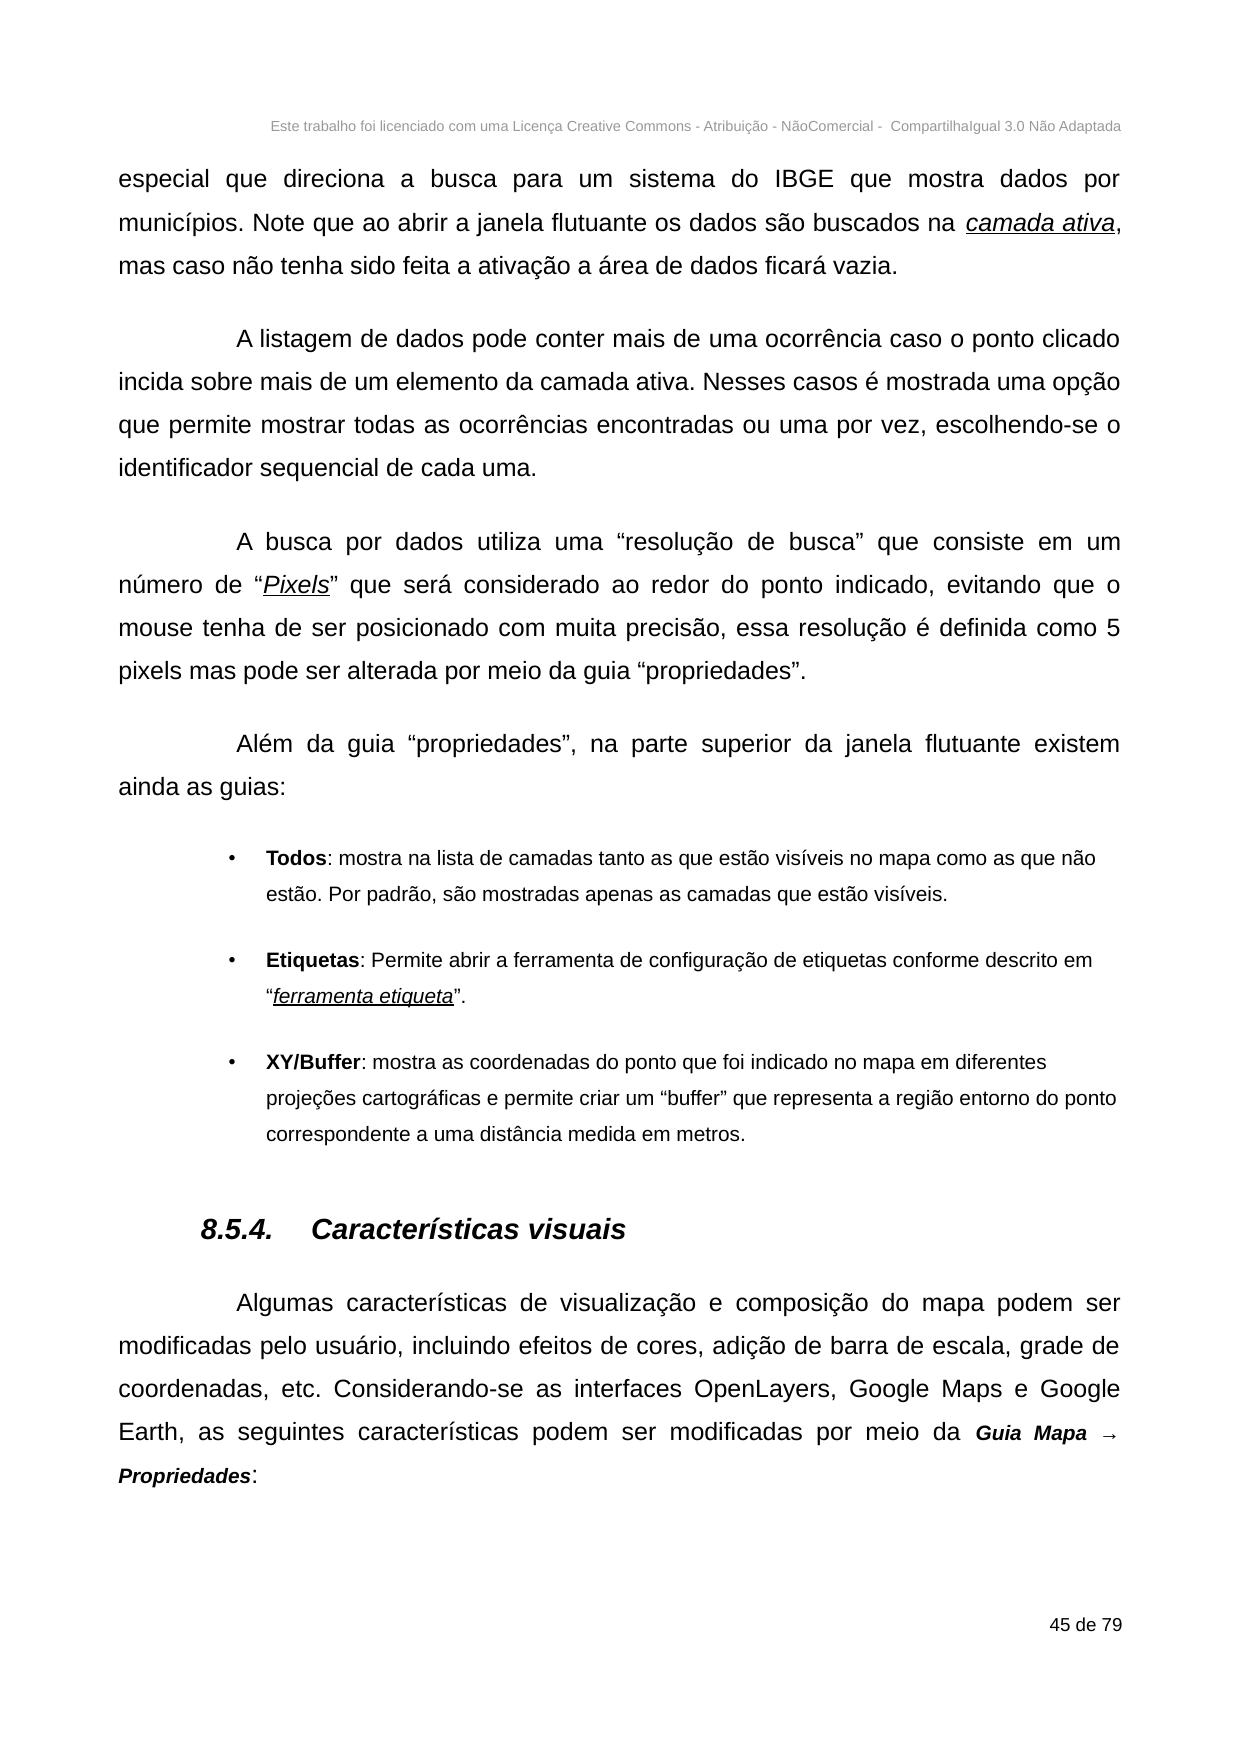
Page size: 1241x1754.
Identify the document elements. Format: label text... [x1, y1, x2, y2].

text Algumas características de visualização e composição do mapa podem ser modificadas pelo usuário, incluindo efeitos de cores, adição de barra de escala, grade de coordenadas, etc. Considerando-se as interfaces OpenLayers, Google Maps e Google Earth, as seguintes características podem ser modificadas por meio da Guia mapa → propriedades: [118, 1287, 1122, 1489]
text Além da guia “propriedades”, na parte superior da janela flutuante existem ainda as guias: [118, 729, 1122, 801]
list Etiquetas: Permite abrir a ferramenta de configuração de etiquetas conforme descrito em “ferramenta etiqueta”. [228, 947, 1122, 1007]
list Todos: mostra na lista de camadas tanto as que estão visíveis no mapa como as que não estão. Por padrão, são mostradas apenas as camadas que estão visíveis. [228, 845, 1122, 905]
text especial que direciona a busca para um sistema do IBGE que mostra dados por municípios. Note que ao abrir a janela flutuante os dados são buscados na camada ativa, mas caso não tenha sido feita a ativação a área de dados ficará vazia. [118, 164, 1122, 279]
text A busca por dados utiliza uma “resolução de busca” que consiste em um número de “Pixels” que será considerado ao redor do ponto indicado, evitando que o mouse tenha de ser posicionado com muita precisão, essa resolução é definida como 5 pixels mas pode ser alterada por meio da guia “propriedades”. [118, 526, 1122, 684]
text A listagem de dados pode conter mais de uma ocorrência caso o ponto clicado incida sobre mais de um elemento da camada ativa. Nesses casos é mostrada uma opção que permite mostrar todas as ocorrências encontradas ou uma por vez, escolhendo-se o identificador sequencial de cada uma. [118, 324, 1122, 482]
list XY/Buffer: mostra as coordenadas do ponto que foi indicado no mapa em diferentes projeções cartográficas e permite criar um “buffer” que representa a região entorno do ponto correspondente a uma distância medida em metros. [228, 1049, 1122, 1146]
subtitle Características visuais [163, 1212, 1122, 1246]
